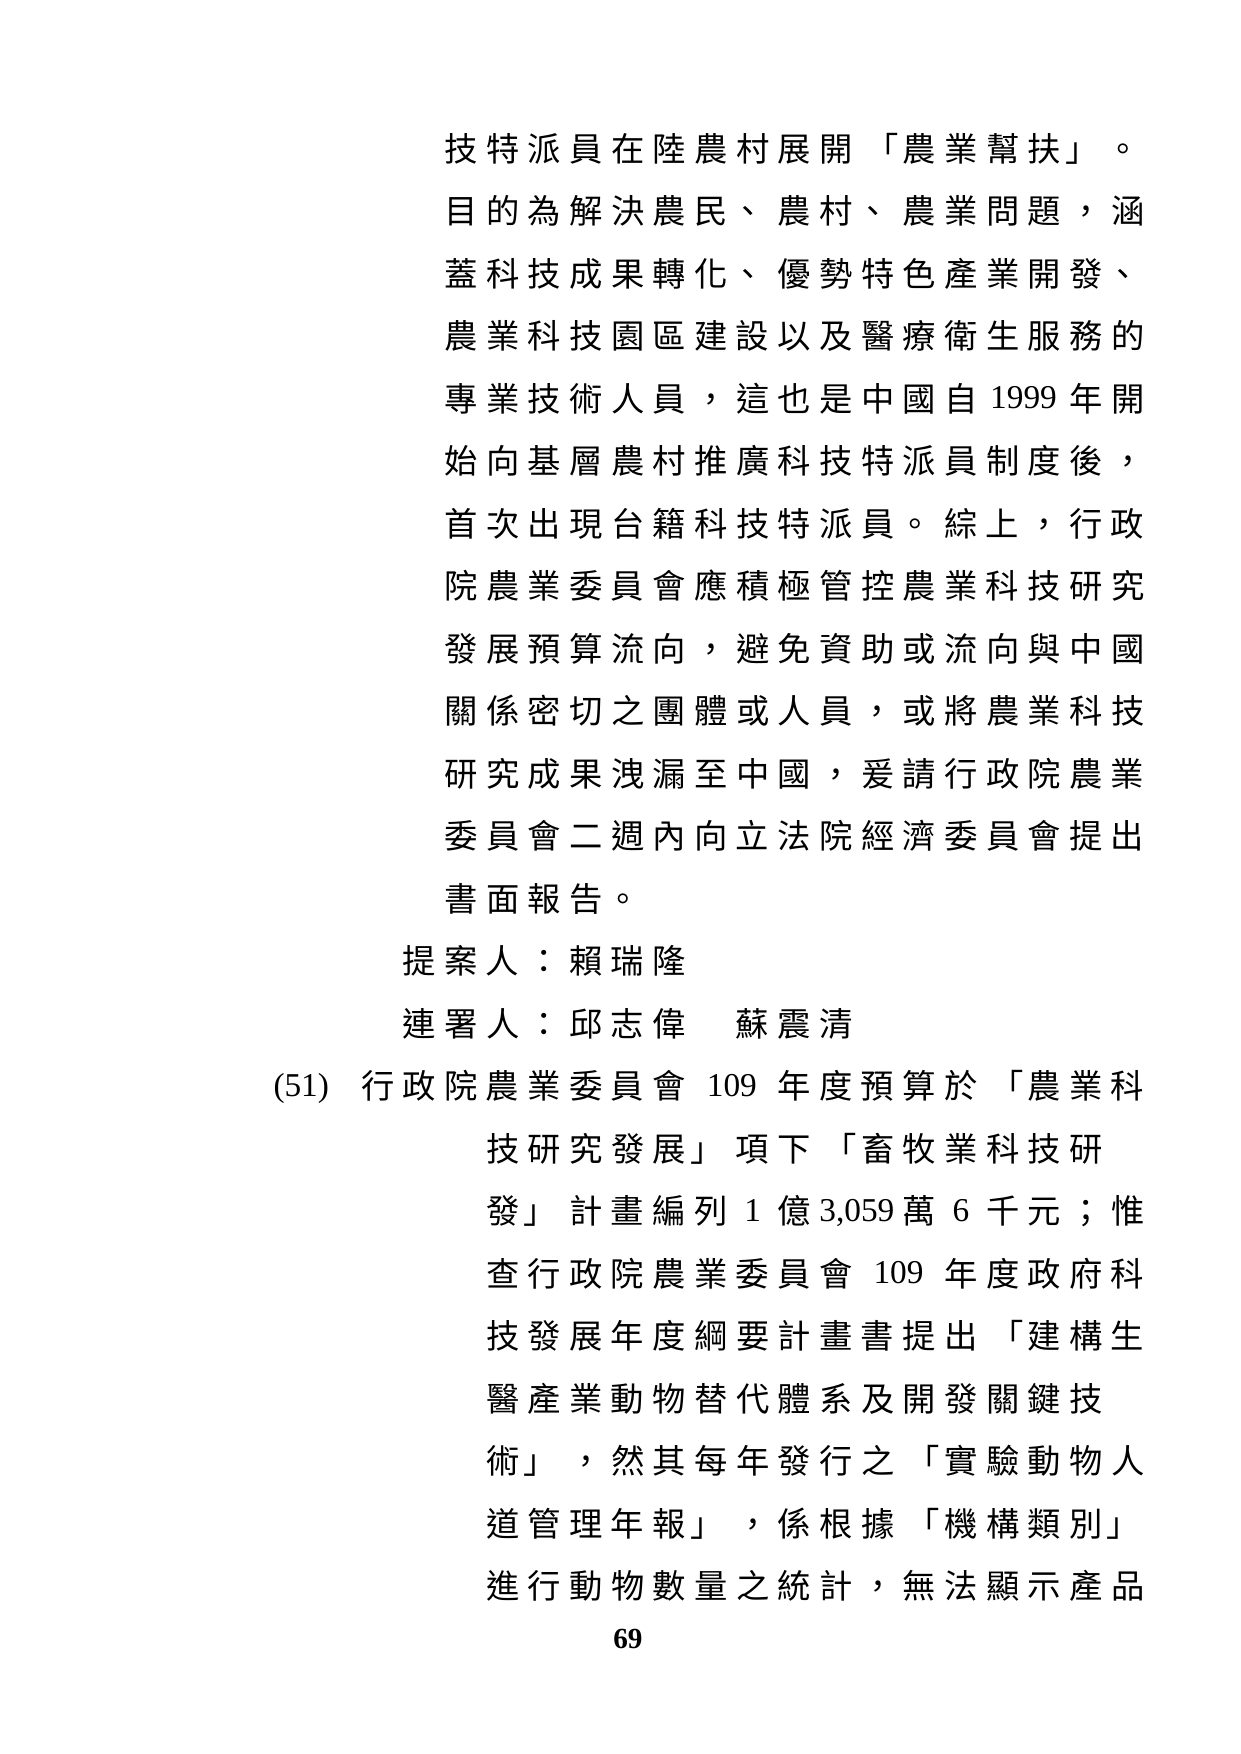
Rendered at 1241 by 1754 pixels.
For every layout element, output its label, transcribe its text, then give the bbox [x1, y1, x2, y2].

text 提案人：賴瑞隆 [384, 917, 1044, 980]
list 技特派員在陸農村展開「農業幫扶」。目的為解決農民、農村、農業問題，涵蓋科技成果轉化、優勢特色產業開發、農業科技園區建設以及醫療衛生服務的專業技術人員，這也是中國自1999年開始向基層農村推廣科技特派員制度後，首次出現台籍科技特派員。綜上，行政院農業委員會應積極管控農業科技研究發展預算流向，避免資助或流向與中國關係密切之團體或人員，或將農業科技研究成果洩漏至中國，爰請行政院農業委員會二週內向立法院經濟委員會提出書面報告。 [253, 105, 1148, 917]
text 連署人：邱志偉 蘇震清 [384, 980, 1044, 1042]
list 行政院農業委員會109年度預算於「農業科技研究發展」項下「畜牧業科技研發」計畫編列1億3,059萬6千元；惟查行政院農業委員會109年度政府科技發展年度綱要計畫書提出「建構生醫產業動物替代體系及開發關鍵技術」，然其每年發行之「實驗動物人道管理年報」，係根據「機構類別」進行動物數量之統計，無法顯示產品 [253, 1042, 1148, 1605]
